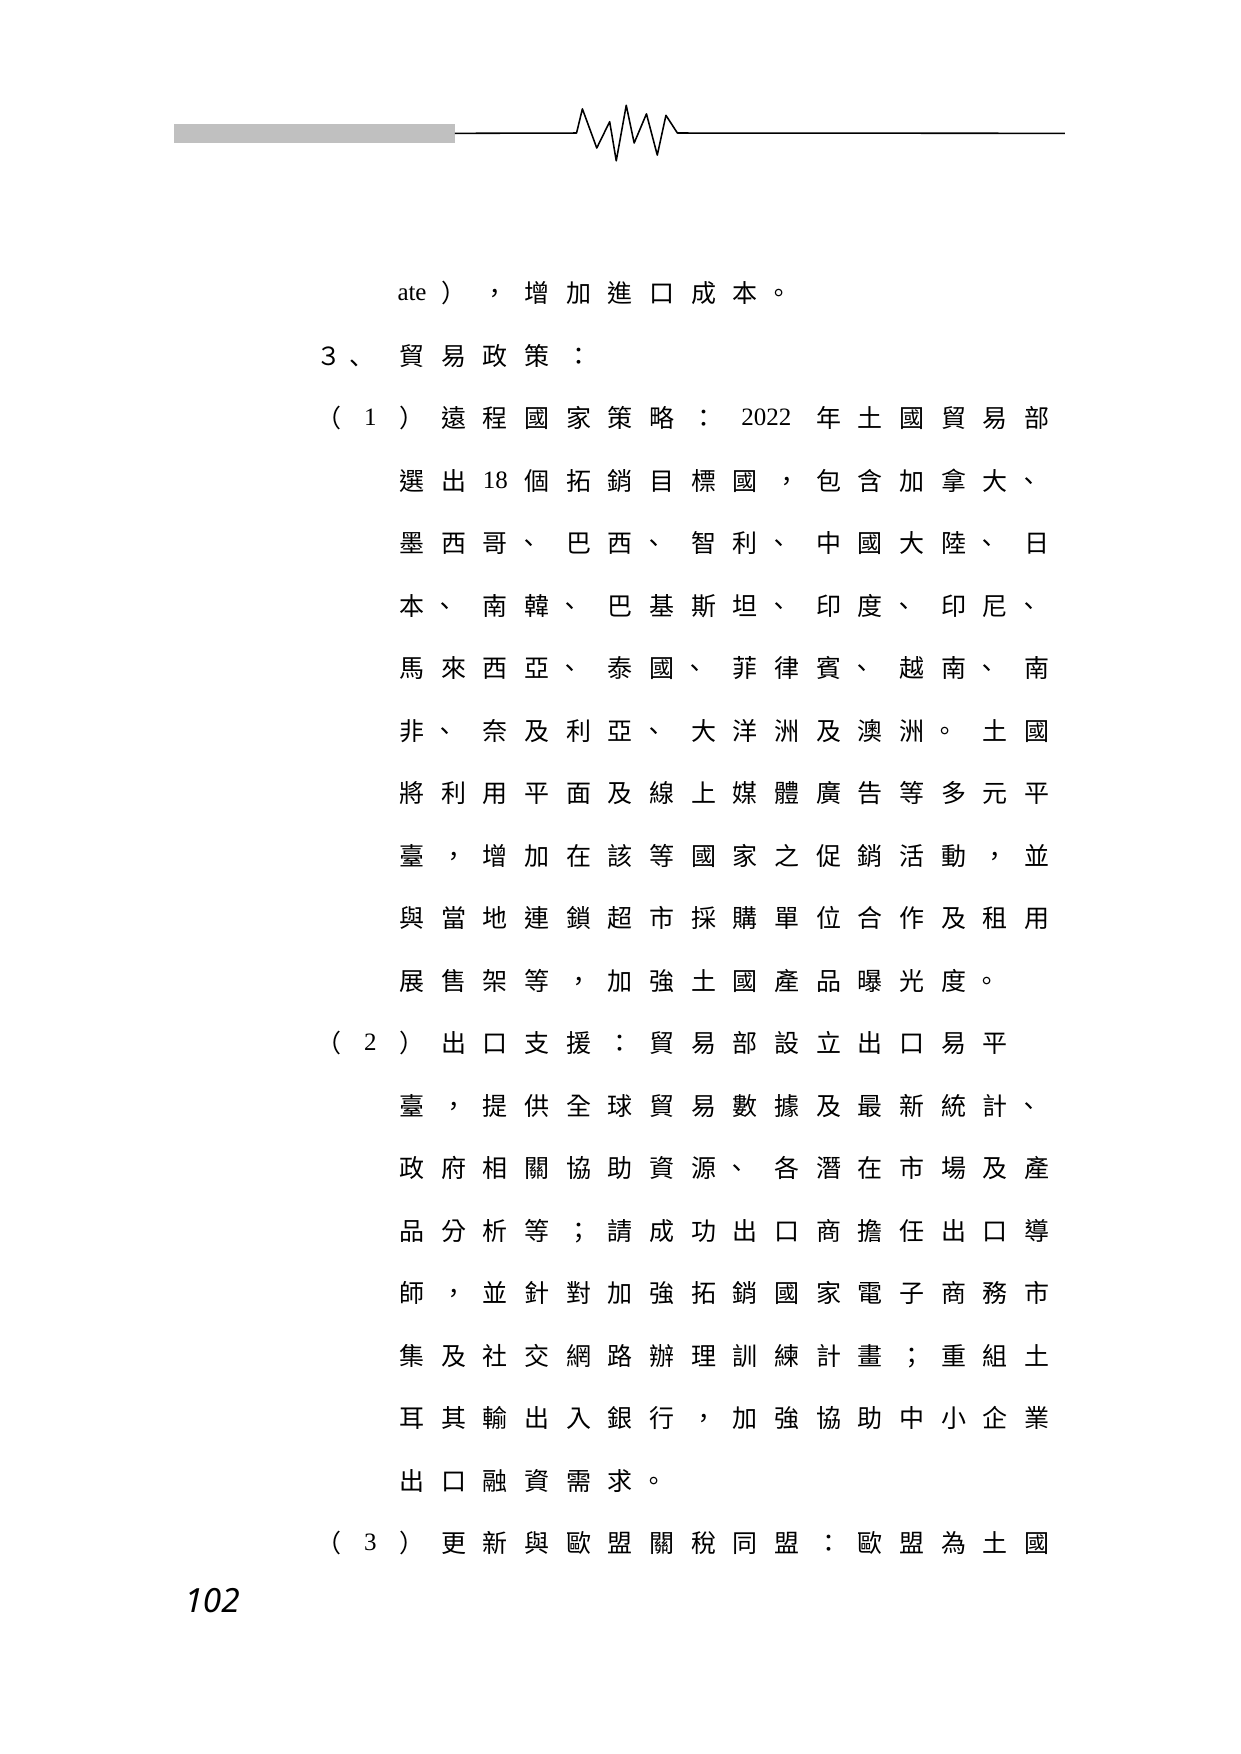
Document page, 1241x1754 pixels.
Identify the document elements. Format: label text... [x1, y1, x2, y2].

text ate），增加進口成本。 [306, 250, 1058, 313]
text （2）出口支援：貿易部設立出口易平臺，提供全球貿易數據及最新統計、政府相關協助資源、各潛在市場及產品分析等；請成功出口商擔任出口導師，並針對加強拓銷國家電子商務市集及社交網路辦理訓練計畫；重組土耳其輸出入銀行，加強協助中小企業出口融資需求。 [306, 1000, 1058, 1500]
text （3）更新與歐盟關稅同盟：歐盟為土國 [306, 1500, 1058, 1563]
text ３、貿易政策： [281, 313, 1058, 375]
text （1）遠程國家策略：2022年土國貿易部選出18個拓銷目標國，包含加拿大、墨西哥、巴西、智利、中國大陸、日本、南韓、巴基斯坦、印度、印尼、馬來西亞、泰國、菲律賓、越南、南非、奈及利亞、大洋洲及澳洲。土國將利用平面及線上媒體廣告等多元平臺，增加在該等國家之促銷活動，並與當地連鎖超市採購單位合作及租用展售架等，加強土國產品曝光度。 [306, 375, 1058, 1000]
